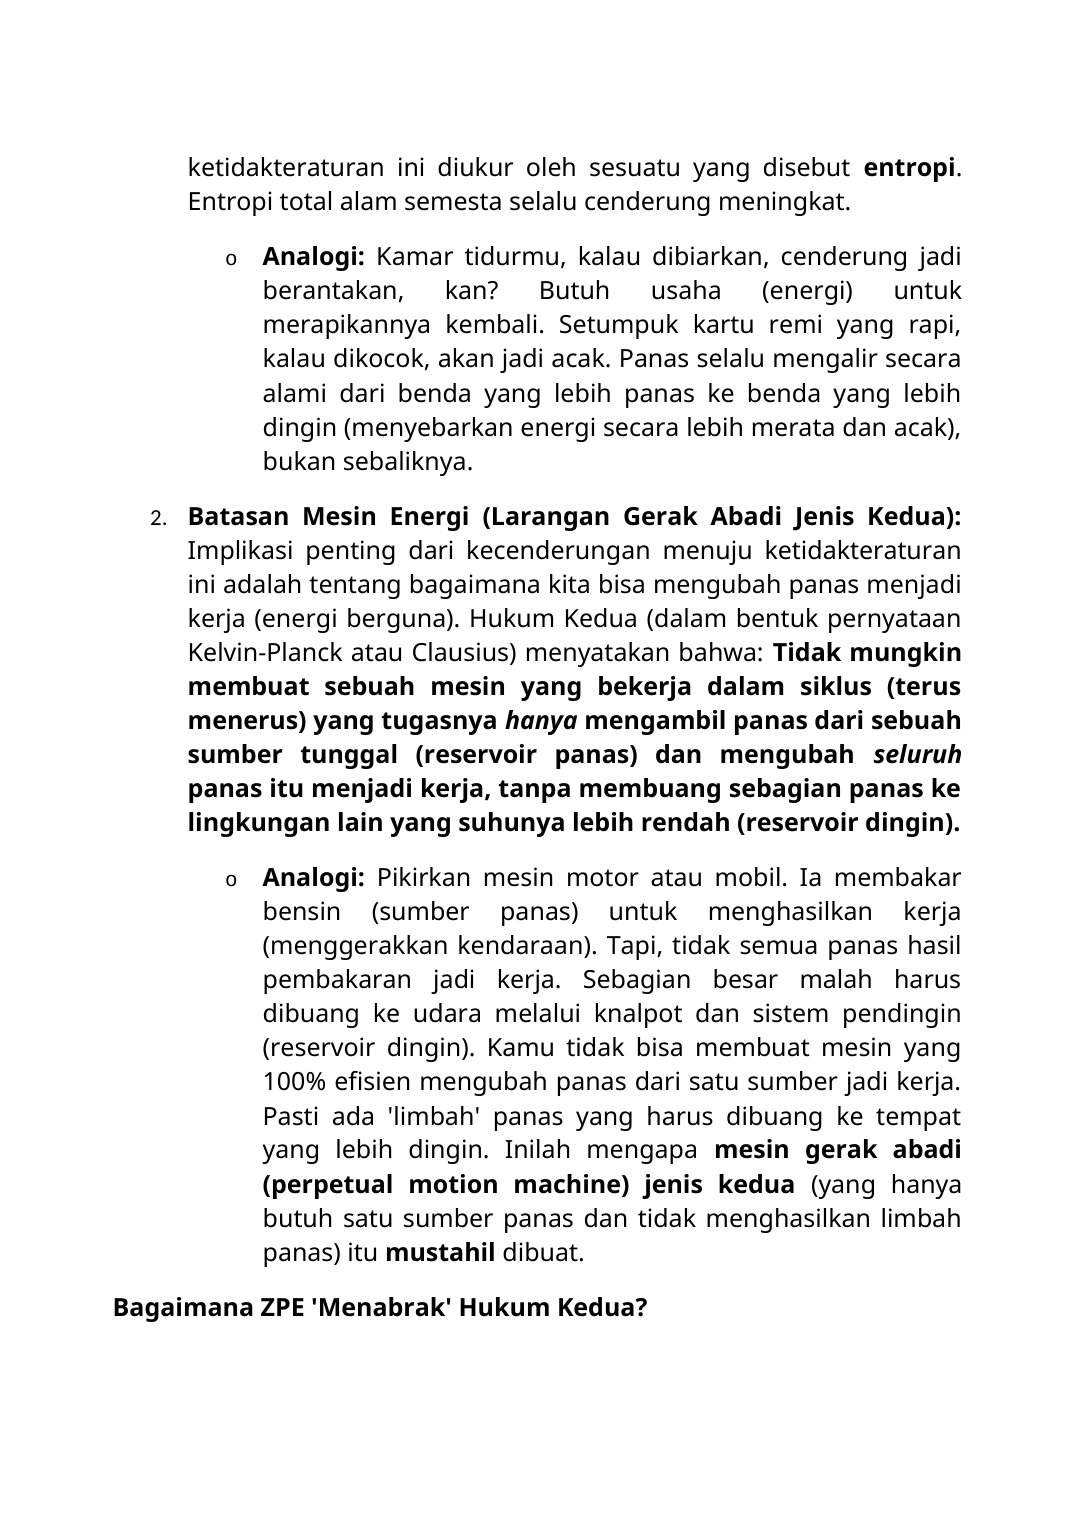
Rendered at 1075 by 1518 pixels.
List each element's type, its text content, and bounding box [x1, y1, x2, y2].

text Bagaimana ZPE 'Menabrak' Hukum Kedua? [112, 1289, 962, 1323]
list Analogi: Kamar tidurmu, kalau dibiarkan, cenderung jadi berantakan, kan? Butuh usaha (energi) untuk merapikannya kembali. Setumpuk kartu remi yang rapi, kalau dikocok, akan jadi acak. Panas selalu mengalir secara alami dari benda yang lebih panas ke benda yang lebih dingin (menyebarkan energi secara lebih merata dan acak), bukan sebaliknya. [225, 239, 962, 477]
list ketidakteraturan ini diukur oleh sesuatu yang disebut entropi. Entropi total alam semesta selalu cenderung meningkat. [150, 150, 962, 218]
list Batasan Mesin Energi (Larangan Gerak Abadi Jenis Kedua): Implikasi penting dari kecenderungan menuju ketidakteraturan ini adalah tentang bagaimana kita bisa mengubah panas menjadi kerja (energi berguna). Hukum Kedua (dalam bentuk pernyataan Kelvin-Planck atau Clausius) menyatakan bahwa: Tidak mungkin membuat sebuah mesin yang bekerja dalam siklus (terus menerus) yang tugasnya hanya mengambil panas dari sebuah sumber tunggal (reservoir panas) dan mengubah seluruh panas itu menjadi kerja, tanpa membuang sebagian panas ke lingkungan lain yang suhunya lebih rendah (reservoir dingin). [150, 498, 962, 839]
list Analogi: Pikirkan mesin motor atau mobil. Ia membakar bensin (sumber panas) untuk menghasilkan kerja (menggerakkan kendaraan). Tapi, tidak semua panas hasil pembakaran jadi kerja. Sebagian besar malah harus dibuang ke udara melalui knalpot dan sistem pendingin (reservoir dingin). Kamu tidak bisa membuat mesin yang 100% efisien mengubah panas dari satu sumber jadi kerja. Pasti ada 'limbah' panas yang harus dibuang ke tempat yang lebih dingin. Inilah mengapa mesin gerak abadi (perpetual motion machine) jenis kedua (yang hanya butuh satu sumber panas dan tidak menghasilkan limbah panas) itu mustahil dibuat. [225, 860, 962, 1268]
